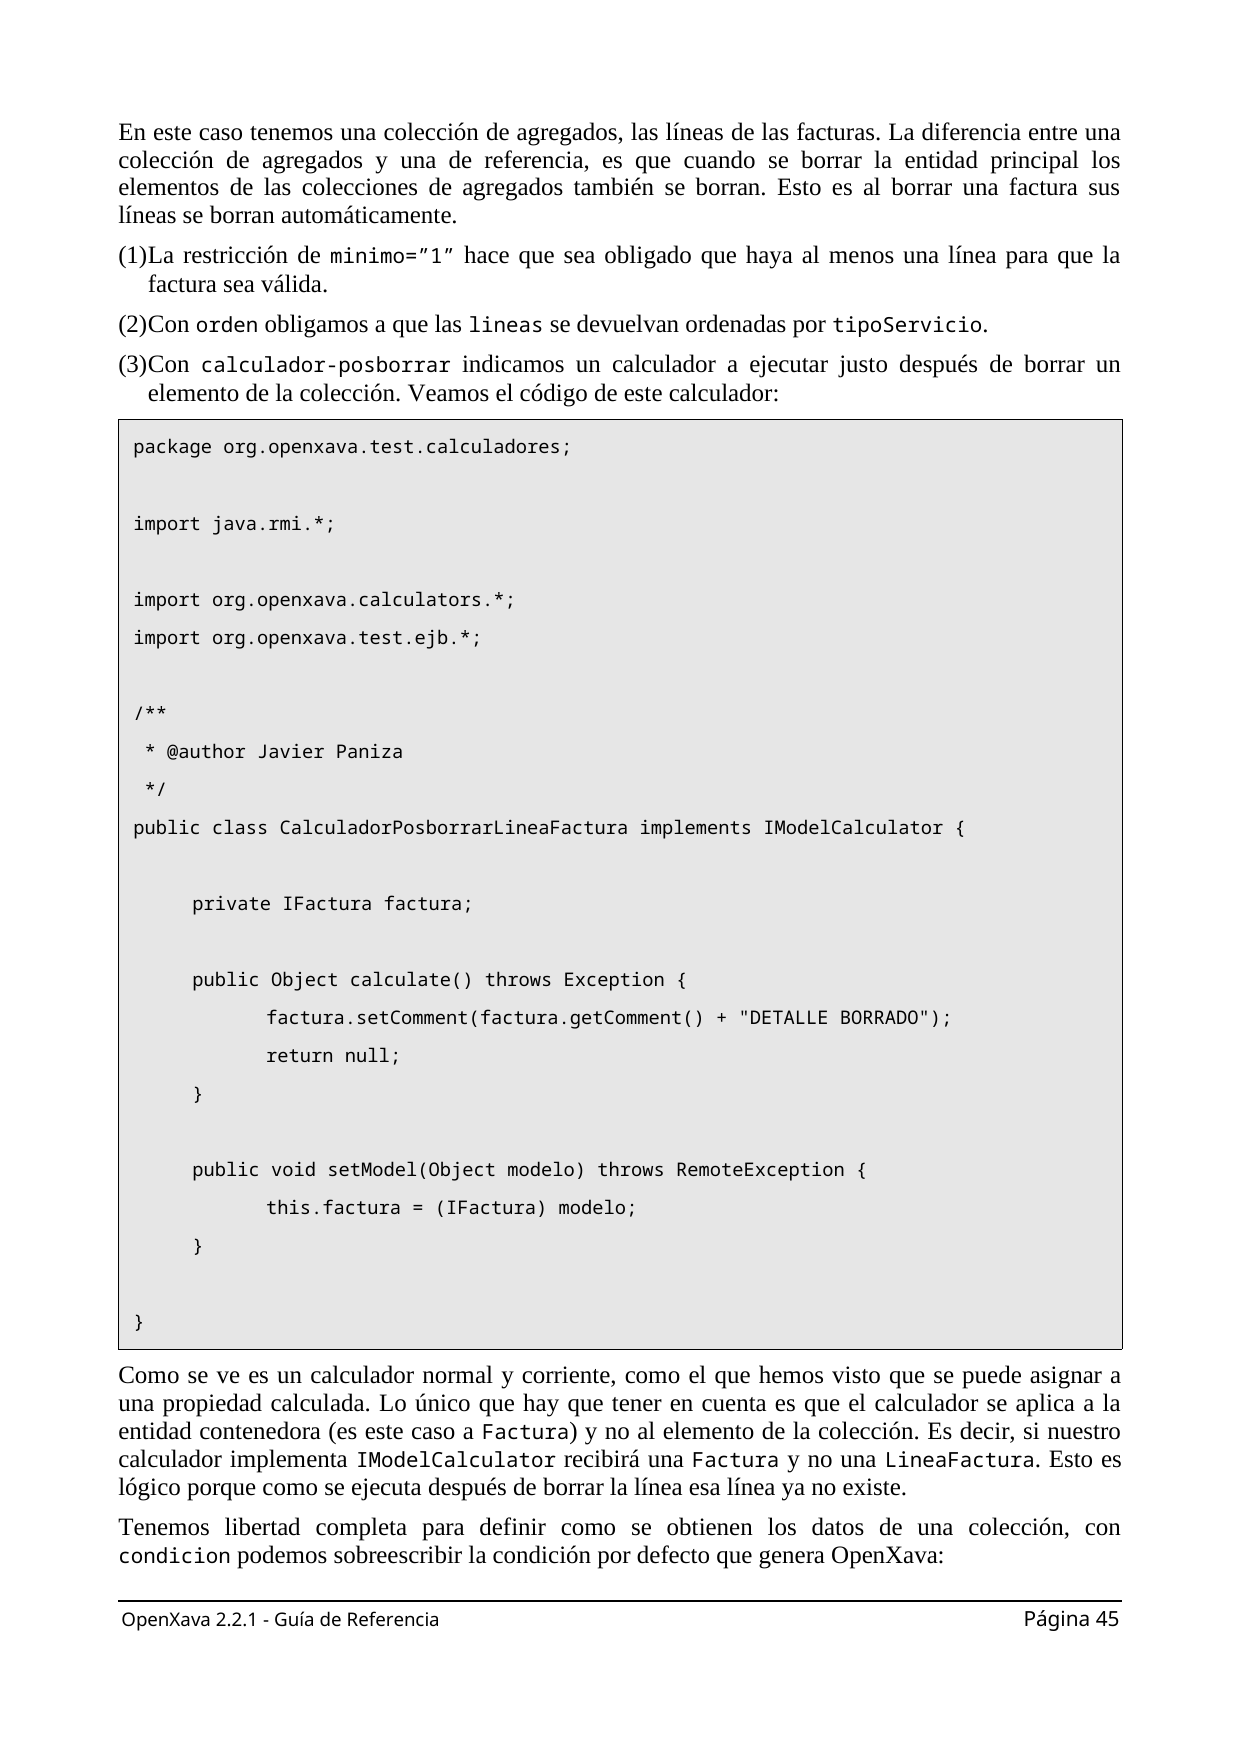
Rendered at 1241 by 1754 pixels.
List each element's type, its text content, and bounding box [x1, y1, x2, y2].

text return null; [119, 1027, 1122, 1065]
list La restricción de minimo=”1” hace que sea obligado que haya al menos una línea para que la factura sea válida. [118, 241, 1122, 297]
text import org.openxava.calculators.*; [119, 571, 1122, 609]
text Como se ve es un calculador normal y corriente, como el que hemos visto que se puede asignar a una propiedad calculada. Lo único que hay que tener en cuenta es que el calculador se aplica a la entidad contenedora (es este caso a Factura) y no al elemento de la colección. Es decir, si nuestro calculador implementa IModelCalculator recibirá una Factura y no una LineaFactura. Esto es lógico porque como se ejecuta después de borrar la línea esa línea ya no existe. [118, 1361, 1122, 1501]
list Con calculador-posborrar indicamos un calculador a ejecutar justo después de borrar un elemento de la colección. Veamos el código de este calculador: [118, 351, 1122, 407]
text public void setModel(Object modelo) throws RemoteException { [119, 1141, 1122, 1179]
text import org.openxava.test.ejb.*; [119, 609, 1122, 647]
text } [119, 1293, 1122, 1349]
text En este caso tenemos una colección de agregados, las líneas de las facturas. La diferencia entre una colección de agregados y una de referencia, es que cuando se borrar la entidad principal los elementos de las colecciones de agregados también se borran. Esto es al borrar una factura sus líneas se borran automáticamente. [118, 118, 1122, 229]
text import java.rmi.*; [119, 495, 1122, 533]
text public class CalculadorPosborrarLineaFactura implements IModelCalculator { [119, 799, 1122, 837]
text } [119, 1217, 1122, 1256]
text Tenemos libertad completa para definir como se obtienen los datos de una colección, con condicion podemos sobreescribir la condición por defecto que genera OpenXava: [118, 1513, 1122, 1569]
text } [119, 1065, 1122, 1103]
text /** [119, 685, 1122, 723]
text private IFactura factura; [119, 875, 1122, 913]
text package org.openxava.test.calculadores; [119, 420, 1122, 457]
text * @author Javier Paniza [119, 723, 1122, 761]
text this.factura = (IFactura) modelo; [119, 1179, 1122, 1217]
text public Object calculate() throws Exception { [119, 951, 1122, 989]
list Con orden obligamos a que las lineas se devuelvan ordenadas por tipoServicio. [118, 310, 1122, 338]
text */ [119, 761, 1122, 799]
text factura.setComment(factura.getComment() + "DETALLE BORRADO"); [119, 989, 1122, 1027]
